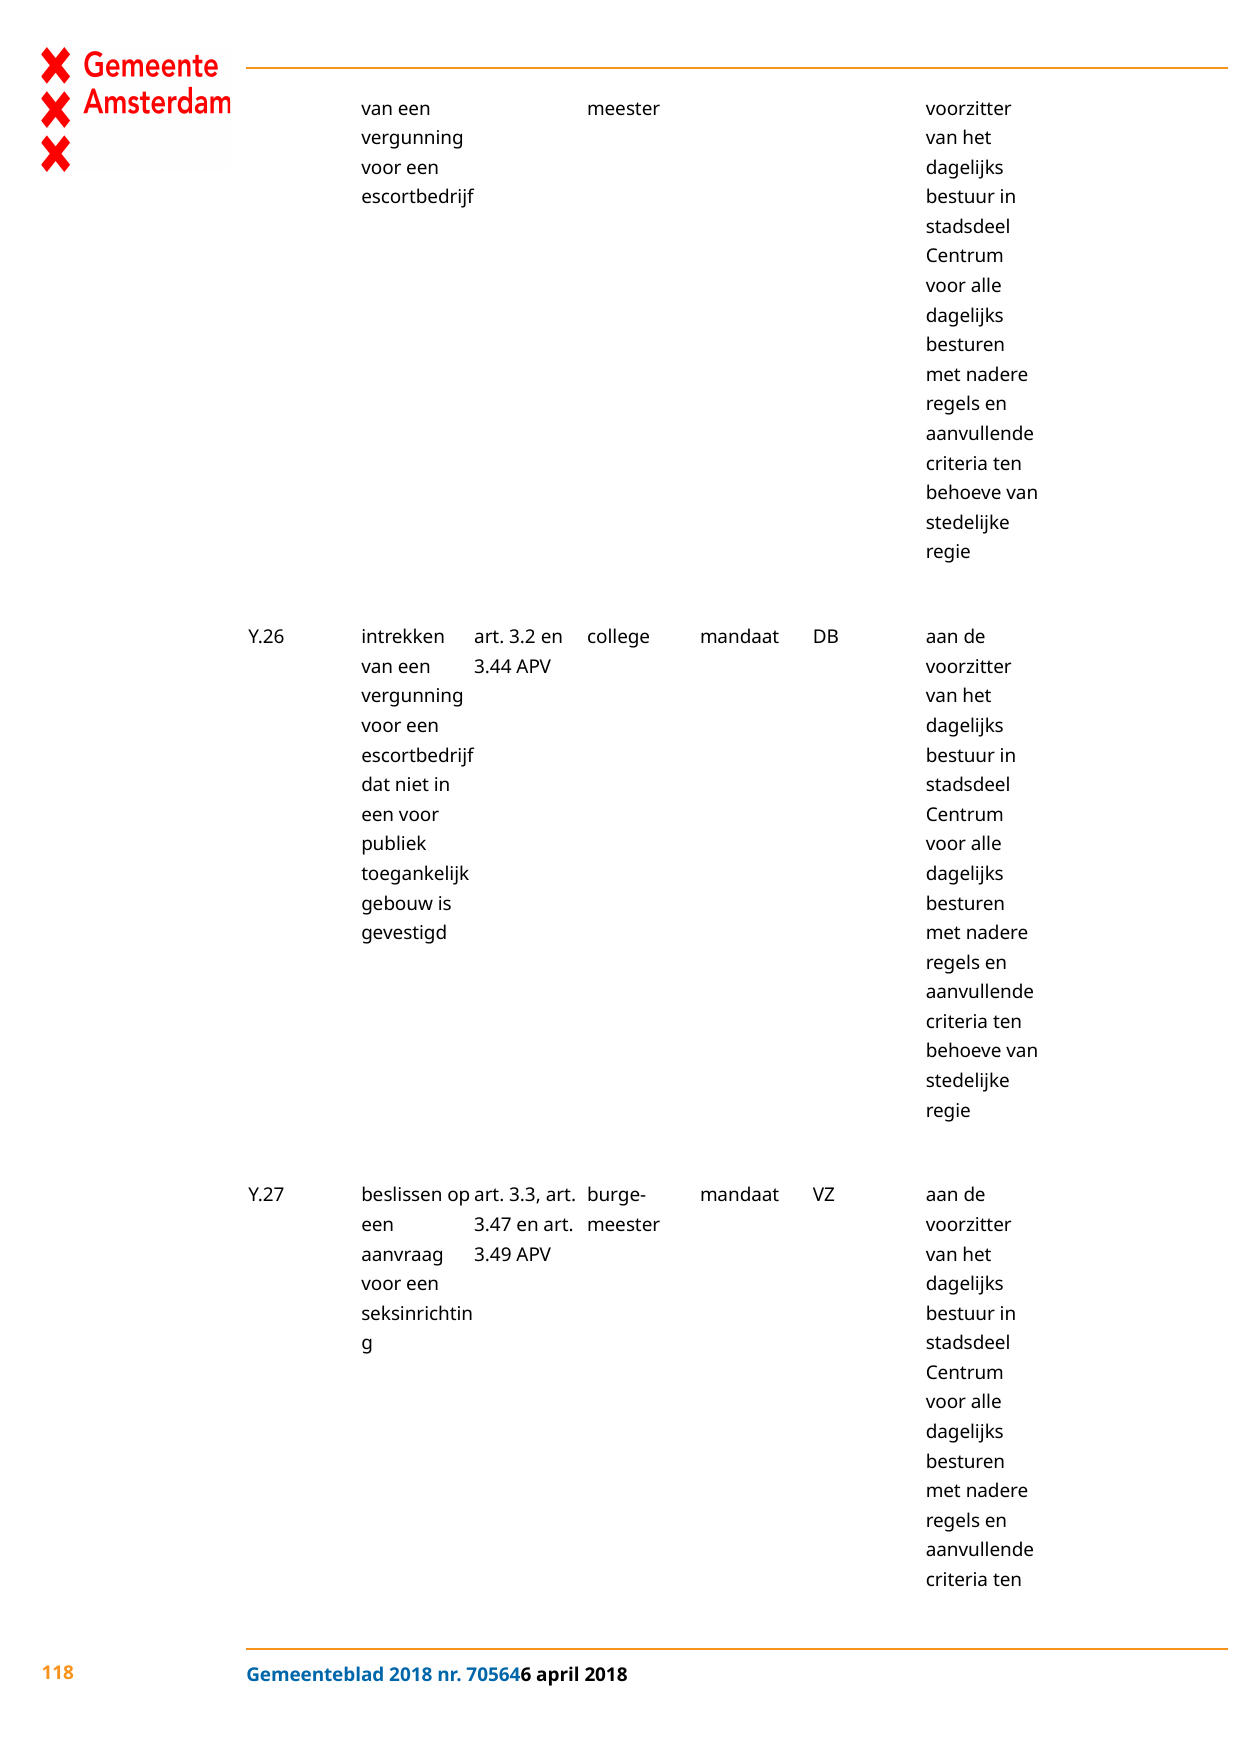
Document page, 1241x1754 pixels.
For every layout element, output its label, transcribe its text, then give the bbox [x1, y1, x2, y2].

table_cell intrekken van een vergunning voor een escortbedrijf dat niet in een voor publiek toegankelijk gebouw is gevestigd [361, 594, 474, 1152]
table_cell [1039, 1152, 1152, 1592]
table_cell meester [587, 95, 700, 594]
table_cell mandaat [700, 594, 813, 1152]
table_cell Y.26 [248, 594, 361, 1152]
table_cell art. 3.2 en 3.44 APV [474, 594, 587, 1152]
table_cell [248, 95, 361, 594]
table_cell van een vergunning voor een escortbedrijf [361, 95, 474, 594]
table_cell [813, 95, 926, 594]
table_cell [1039, 95, 1152, 594]
table_cell mandaat [700, 1152, 813, 1592]
table_cell burge-meester [587, 1152, 700, 1592]
picture [41, 47, 231, 172]
table_cell [700, 95, 813, 594]
table_cell college [587, 594, 700, 1152]
table_cell Y.27 [248, 1152, 361, 1592]
table_cell [474, 95, 587, 594]
table_cell VZ [813, 1152, 926, 1592]
table_cell DB [813, 594, 926, 1152]
table_cell aan de voorzitter van het dagelijks bestuur in stadsdeel Centrum voor alle dagelijks besturen met nadere regels en aanvullende criteria ten [926, 1152, 1038, 1592]
table_cell voorzitter van het dagelijks bestuur in stadsdeel Centrum voor alle dagelijks besturen met nadere regels en aanvullende criteria ten behoeve van stedelijke regie [926, 95, 1038, 594]
table_cell art. 3.3, art. 3.47 en art. 3.49 APV [474, 1152, 587, 1592]
table_cell aan de voorzitter van het dagelijks bestuur in stadsdeel Centrum voor alle dagelijks besturen met nadere regels en aanvullende criteria ten behoeve van stedelijke regie [926, 594, 1038, 1152]
table_cell [1039, 594, 1152, 1152]
table_cell beslissen op een aanvraag voor een seksinrichting [361, 1152, 474, 1592]
